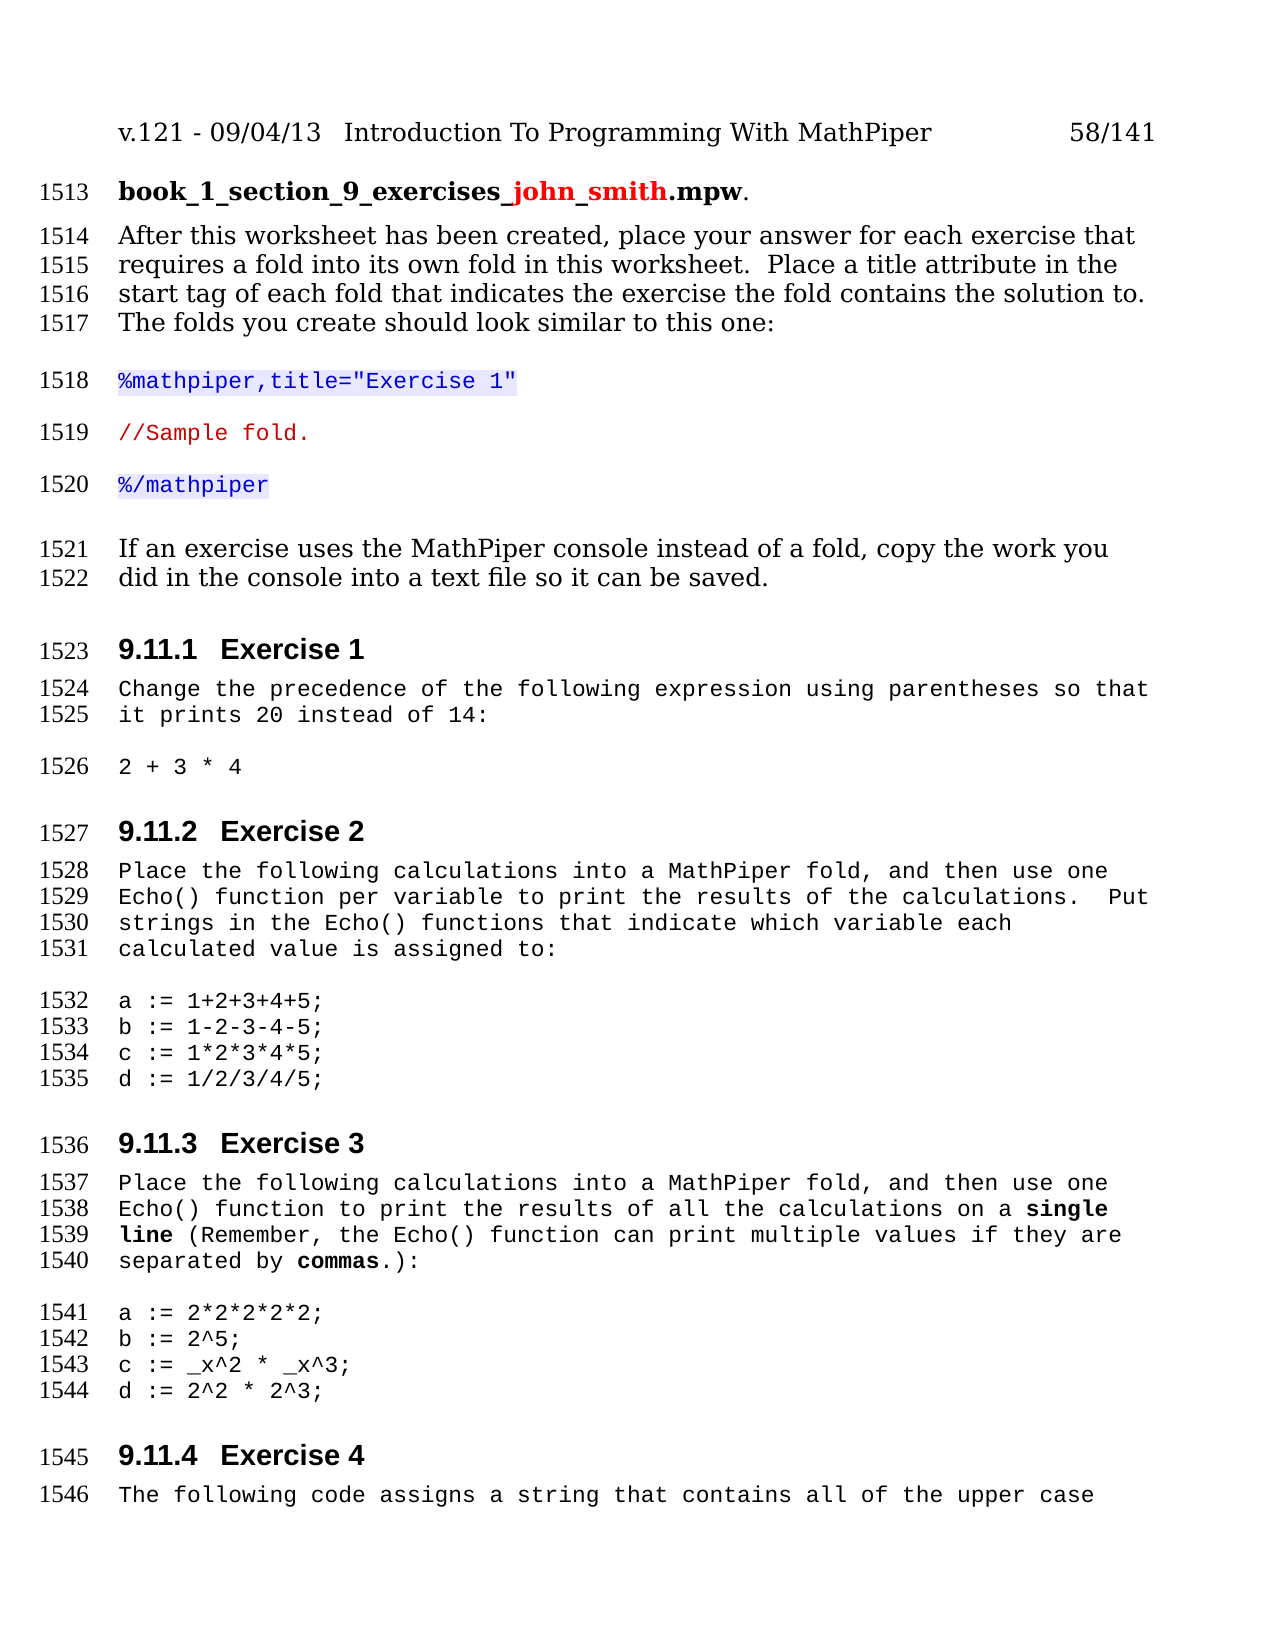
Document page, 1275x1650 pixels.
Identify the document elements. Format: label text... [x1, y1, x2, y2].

text Place the following calculations into a MathPiper fold, and then use one Echo() function per variable to print the results of the calculations. Put strings in the Echo() functions that indicate which variable each calculated value is assigned to: [118, 859, 1157, 963]
text 2 + 3 * 4 [118, 755, 1157, 781]
subtitle Exercise 3 [118, 1126, 1157, 1159]
text Change the precedence of the following expression using parentheses so that it prints 20 instead of 14: [118, 677, 1157, 729]
text d := 1/2/3/4/5; [118, 1067, 1157, 1093]
text b := 1-2-3-4-5; [118, 1015, 1157, 1041]
text The following code assigns a string that contains all of the upper case [118, 1483, 1157, 1509]
text d := 2^2 * 2^3; [118, 1379, 1157, 1405]
text a := 1+2+3+4+5; [118, 989, 1157, 1015]
text c := 1*2*3*4*5; [118, 1041, 1157, 1067]
text book_1_section_9_exercises_john_smith.mpw. [118, 177, 1157, 206]
subtitle Exercise 2 [118, 814, 1157, 848]
text //Sample fold. [118, 422, 1157, 448]
text Place the following calculations into a MathPiper fold, and then use one Echo() function to print the results of all the calculations on a single line (Remember, the Echo() function can print multiple values if they are separated by commas.): [118, 1172, 1157, 1275]
text b := 2^5; [118, 1327, 1157, 1353]
subtitle Exercise 4 [118, 1438, 1157, 1472]
text c := _x^2 * _x^3; [118, 1353, 1157, 1379]
text %mathpiper,title="Exercise 1" [118, 370, 1157, 396]
text a := 2*2*2*2*2; [118, 1301, 1157, 1327]
text After this worksheet has been created, place your answer for each exercise that requires a fold into its own fold in this worksheet. Place a title attribute in the start tag of each fold that indicates the exercise the fold contains the solution to. The folds you create should look similar to this one: [118, 221, 1157, 338]
text %/mathpiper [118, 473, 1157, 499]
text If an exercise uses the MathPiper console instead of a fold, copy the work you did in the console into a text file so it can be saved. [118, 534, 1157, 593]
subtitle Exercise 1 [118, 632, 1157, 665]
